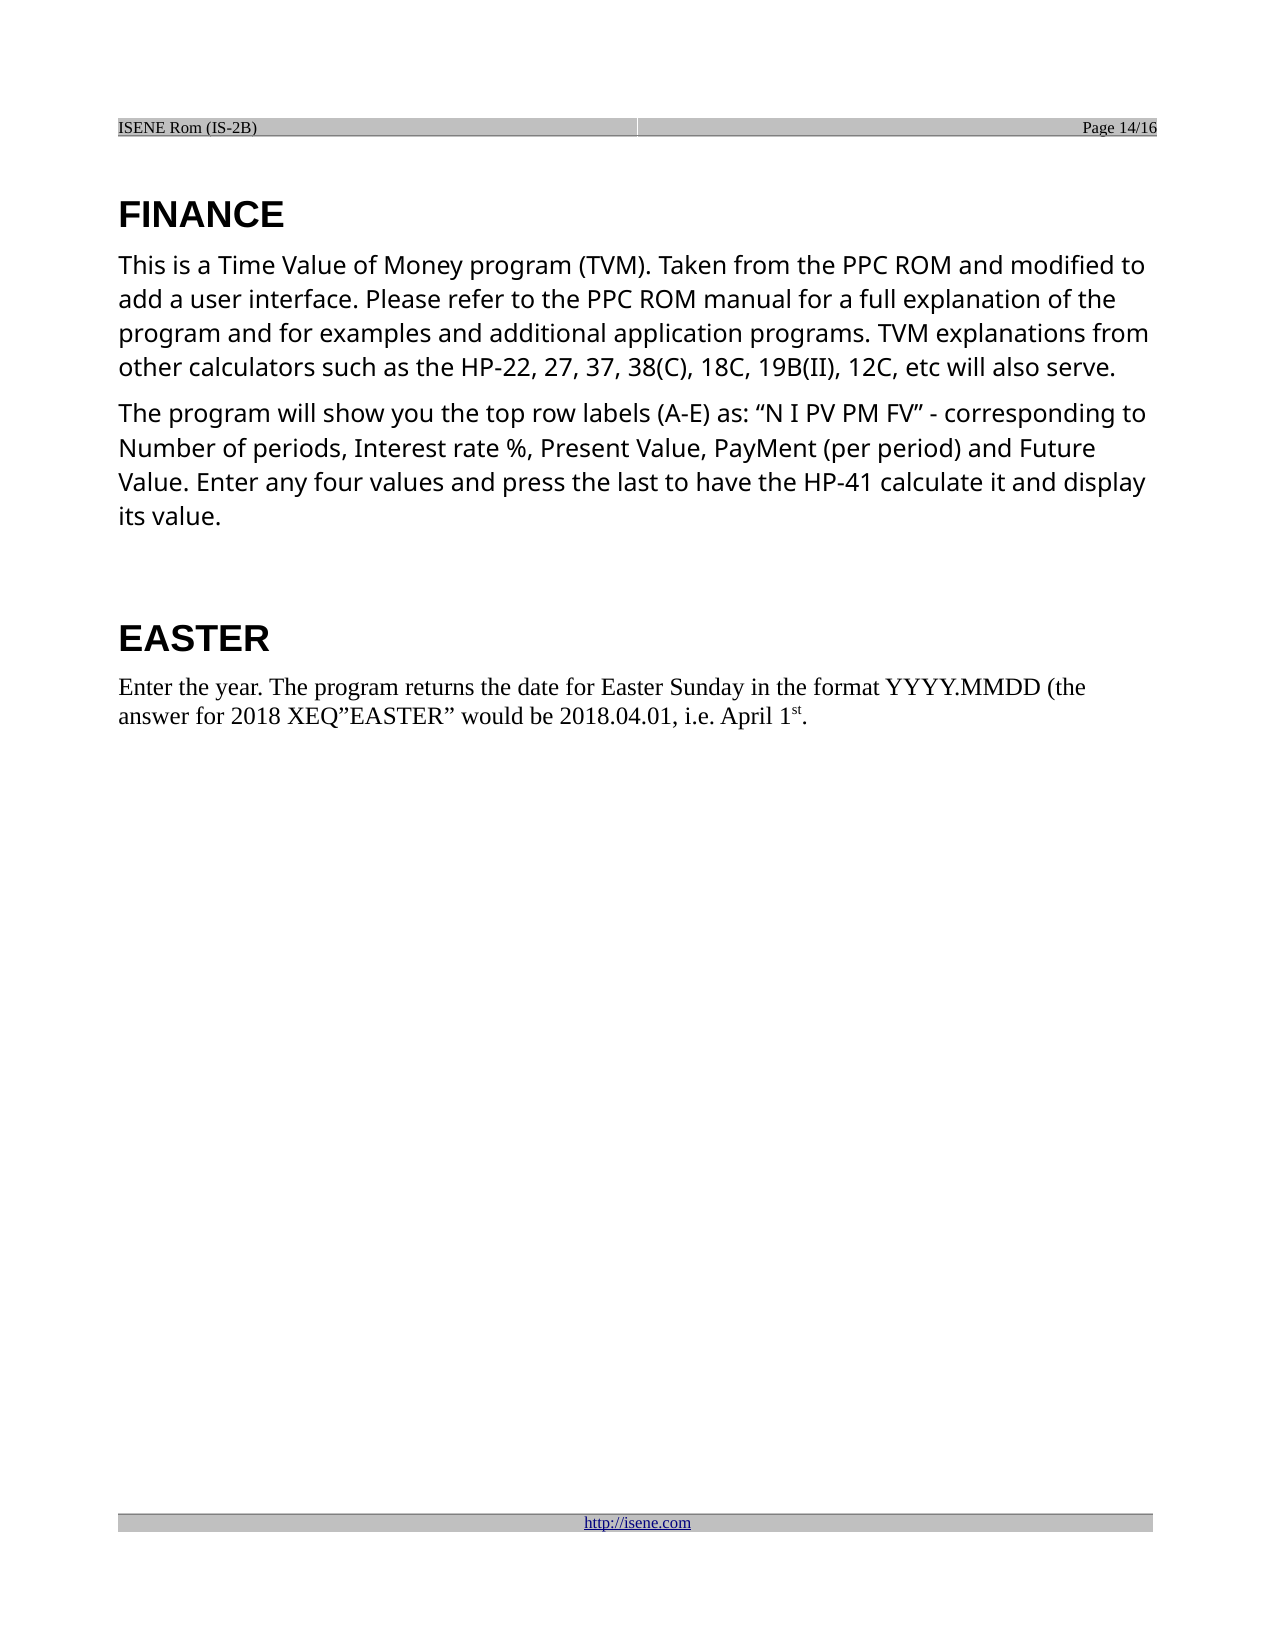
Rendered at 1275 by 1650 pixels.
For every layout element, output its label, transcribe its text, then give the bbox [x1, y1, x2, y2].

subtitle EASTER [118, 616, 1157, 659]
text The program will show you the top row labels (A-E) as: “N I PV PM FV” - corresponding to Number of periods, Interest rate %, Present Value, PayMent (per period) and Future Value. Enter any four values and press the last to have the HP-41 calculate it and display its value. [118, 396, 1157, 532]
text This is a Time Value of Money program (TVM). Taken from the PPC ROM and modified to add a user interface. Please refer to the PPC ROM manual for a full explanation of the program and for examples and additional application programs. TVM explanations from other calculators such as the HP-22, 27, 37, 38(C), 18C, 19B(II), 12C, etc will also serve. [118, 247, 1157, 384]
subtitle FINANCE [118, 192, 1157, 235]
text Enter the year. The program returns the date for Easter Sunday in the format YYYY.MMDD (the answer for 2018 XEQ”EASTER” would be 2018.04.01, i.e. April 1st. [118, 672, 1157, 729]
